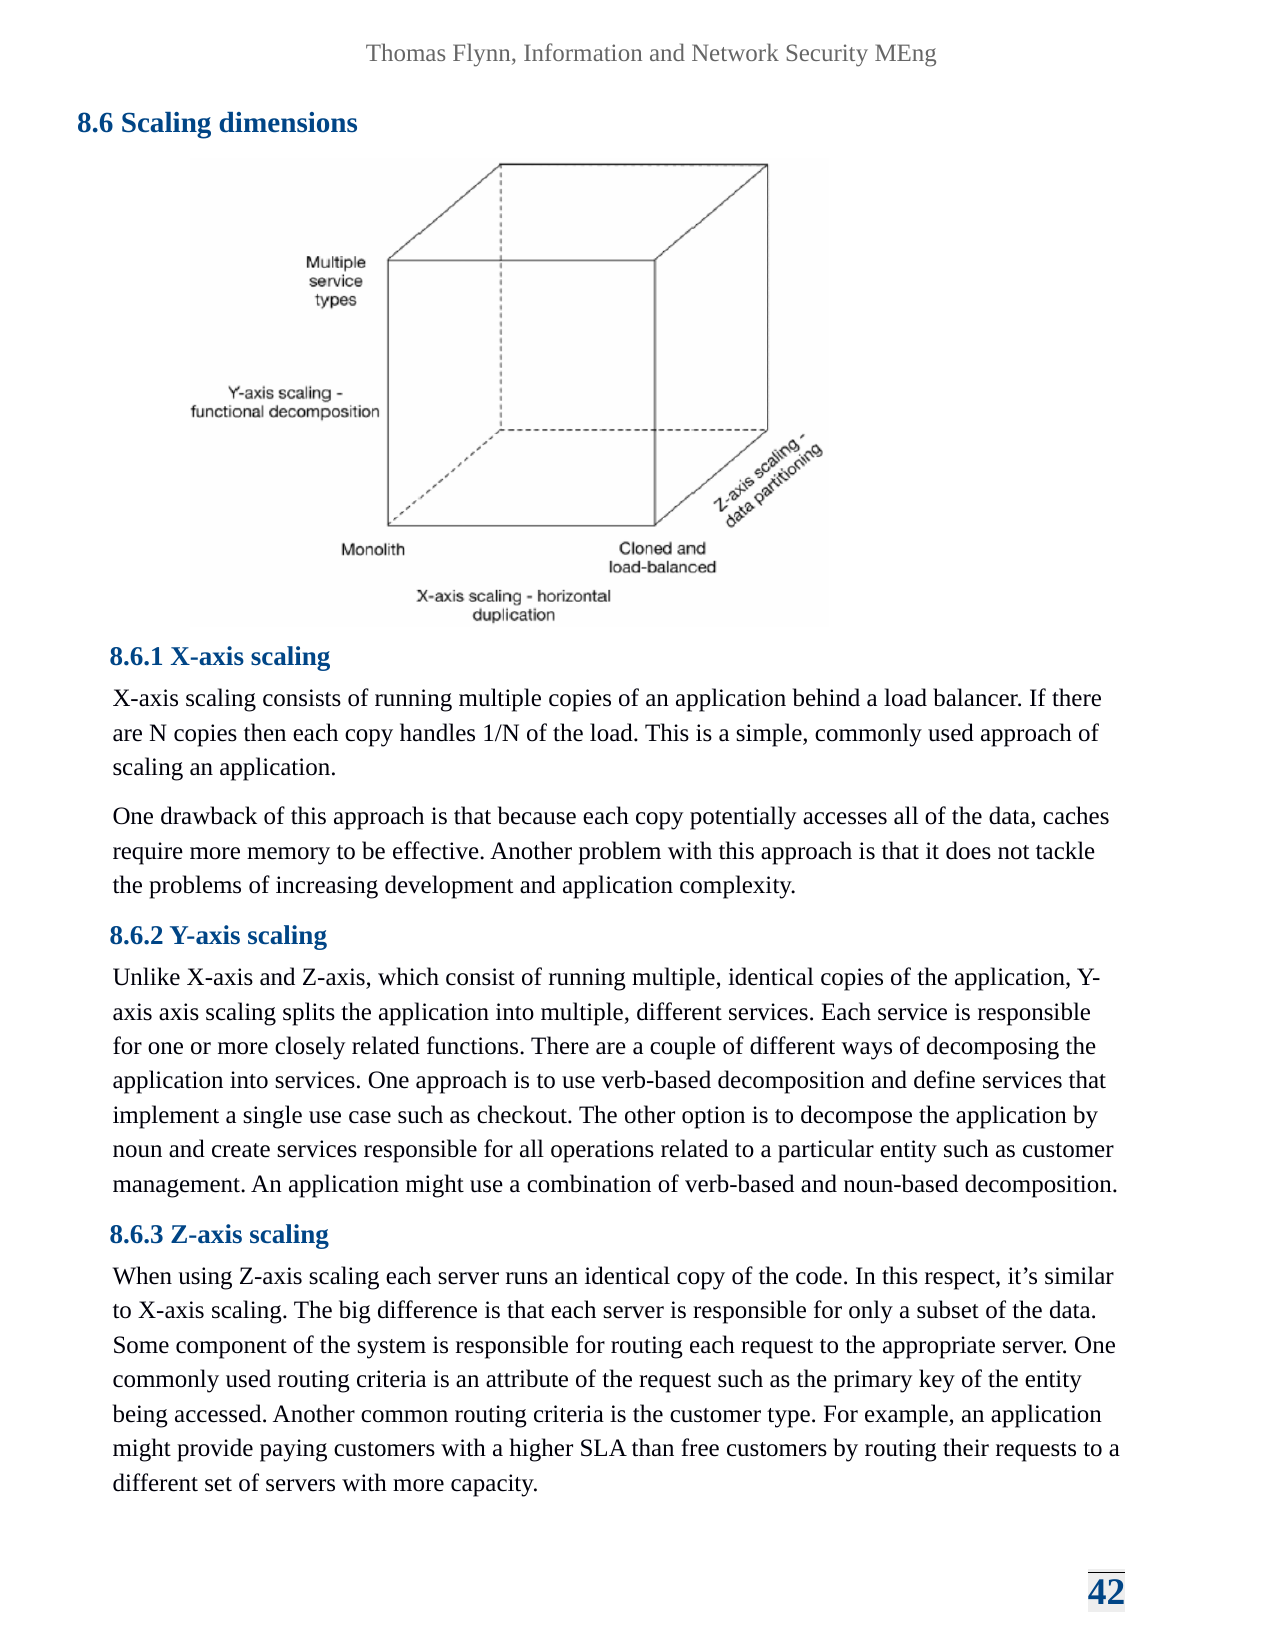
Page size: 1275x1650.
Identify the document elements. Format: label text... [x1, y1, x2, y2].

subtitle 8.6.2 Y-axis scaling [109, 919, 1125, 950]
text X-axis scaling consists of running multiple copies of an application behind a load balancer. If there are N copies then each copy handles 1/N of the load. This is a simple, commonly used approach of scaling an application. [112, 683, 1125, 781]
text When using Z-axis scaling each server runs an identical copy of the code. In this respect, it’s similar to X-axis scaling. The big difference is that each server is responsible for only a subset of the data. Some component of the system is responsible for routing each request to the appropriate server. One commonly used routing criteria is an attribute of the request such as the primary key of the entity being accessed. Another common routing criteria is the customer type. For example, an application might provide paying customers with a higher SLA than free customers by routing their requests to a different set of servers with more capacity. [112, 1261, 1125, 1497]
subtitle 8.6 Scaling dimensions [74, 105, 1125, 138]
subtitle 8.6.3 Z-axis scaling [109, 1218, 1125, 1249]
subtitle 8.6.1 X-axis scaling [109, 640, 1125, 671]
picture [158, 152, 844, 628]
text Unlike X-axis and Z-axis, which consist of running multiple, identical copies of the application, Y-axis axis scaling splits the application into multiple, different services. Each service is responsible for one or more closely related functions. There are a couple of different ways of decomposing the application into services. One approach is to use verb-based decomposition and define services that implement a single use case such as checkout. The other option is to decompose the application by noun and create services responsible for all operations related to a particular entity such as customer management. An application might use a combination of verb-based and noun-based decomposition. [112, 962, 1125, 1198]
text One drawback of this approach is that because each copy potentially accesses all of the data, caches require more memory to be effective. Another problem with this approach is that it does not tackle the problems of increasing development and application complexity. [112, 801, 1125, 899]
